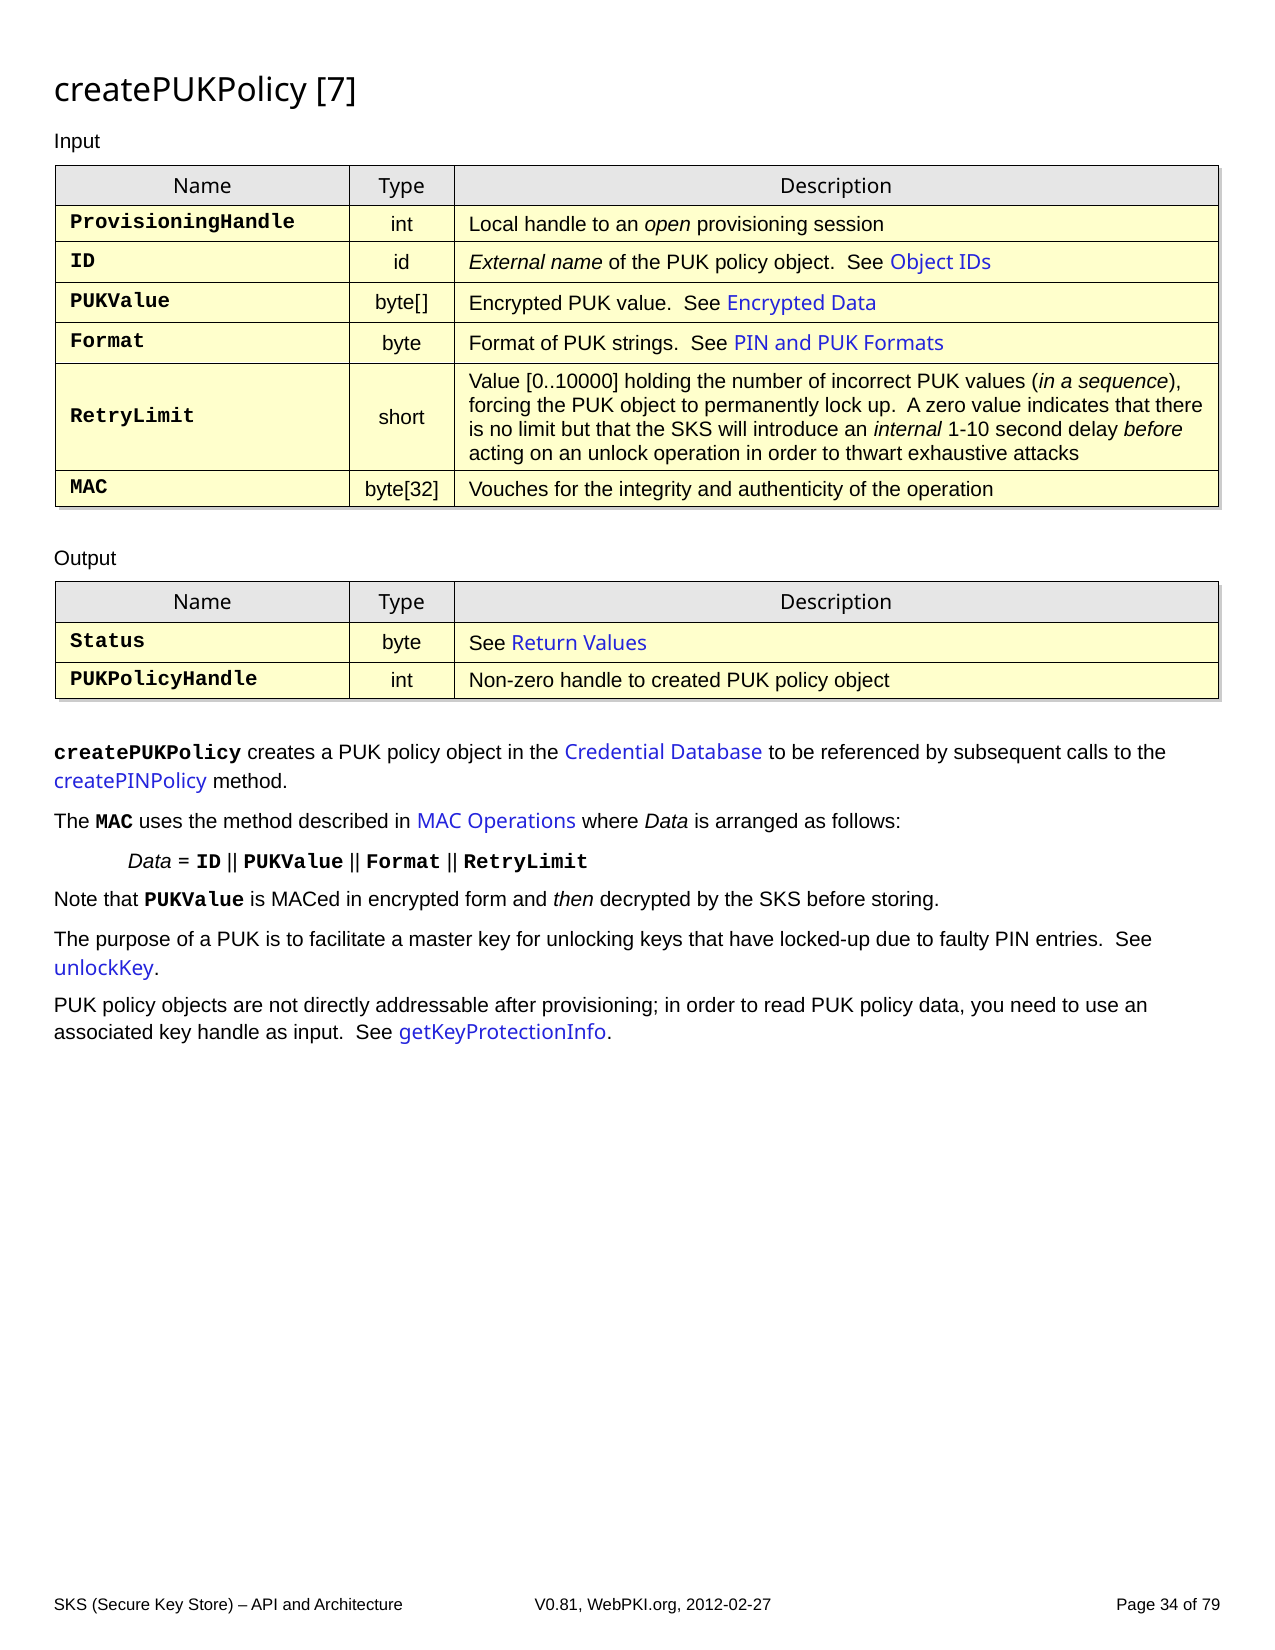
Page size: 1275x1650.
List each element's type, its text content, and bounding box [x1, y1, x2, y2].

table_cell External name of the PUK policy object. See Object IDs [455, 242, 1218, 282]
table_cell int [350, 206, 454, 241]
table_cell short [350, 364, 454, 470]
table_cell See Return Values [455, 623, 1218, 662]
table_header Type [350, 166, 454, 205]
table_cell id [350, 242, 454, 282]
text createPUKPolicy creates a PUK policy object in the Credential Database to be referenced by subsequent calls to the createPINPolicy method. [54, 737, 1221, 794]
table_cell byte [350, 623, 454, 662]
table_cell Value [0..10000] holding the number of incorrect PUK values (in a sequence), forcing the PUK object to permanently lock up. A zero value indicates that there is no limit but that the SKS will introduce an internal 1‑10 second delay before acting on an unlock operation in order to thwart exhaustive attacks [455, 364, 1218, 470]
table_cell RetryLimit [56, 364, 349, 470]
table_cell Format of PUK strings. See PIN and PUK Formats [455, 323, 1218, 362]
table_cell PUKPolicyHandle [56, 663, 349, 698]
table_header Description [455, 582, 1218, 622]
table_header Type [350, 582, 454, 622]
table_cell Local handle to an open provisioning session [455, 206, 1218, 241]
table_cell Vouches for the integrity and authenticity of the operation [455, 471, 1218, 506]
table_cell byte⁮[32] [350, 471, 454, 506]
table_cell Non-zero handle to created PUK policy object [455, 663, 1218, 698]
table_cell Format [56, 323, 349, 362]
table_cell Encrypted PUK value. See Encrypted Data [455, 283, 1218, 322]
table_header Name [56, 166, 349, 205]
table_header Name [56, 582, 349, 622]
text Note that PUKValue is MACed in encrypted form and then decrypted by the SKS before storing. [54, 887, 1221, 913]
table_cell byte [350, 323, 454, 362]
table_header Description [455, 166, 1218, 205]
text The MAC uses the method described in MAC Operations where Data is arranged as follows: [54, 806, 1221, 835]
table_cell ProvisioningHandle [56, 206, 349, 241]
table_cell ID [56, 242, 349, 282]
table_cell PUKValue [56, 283, 349, 322]
table_cell Status [56, 623, 349, 662]
text Output [54, 546, 1221, 569]
table_cell byte[ ] [350, 283, 454, 322]
text Input [54, 129, 1221, 153]
text Data = ID || PUKValue || Format || RetryLimit [54, 847, 1221, 875]
subtitle createPUKPolicy [7] [54, 66, 1221, 111]
text PUK policy objects are not directly addressable after provisioning; in order to read PUK policy data, you need to use an associated key handle as input. See getKeyProtectionInfo. [54, 993, 1221, 1046]
text The purpose of a PUK is to facilitate a master key for unlocking keys that have locked-up due to faulty PIN entries. See unlockKey. [54, 924, 1221, 981]
table_cell int [350, 663, 454, 698]
table_cell MAC [56, 471, 349, 506]
